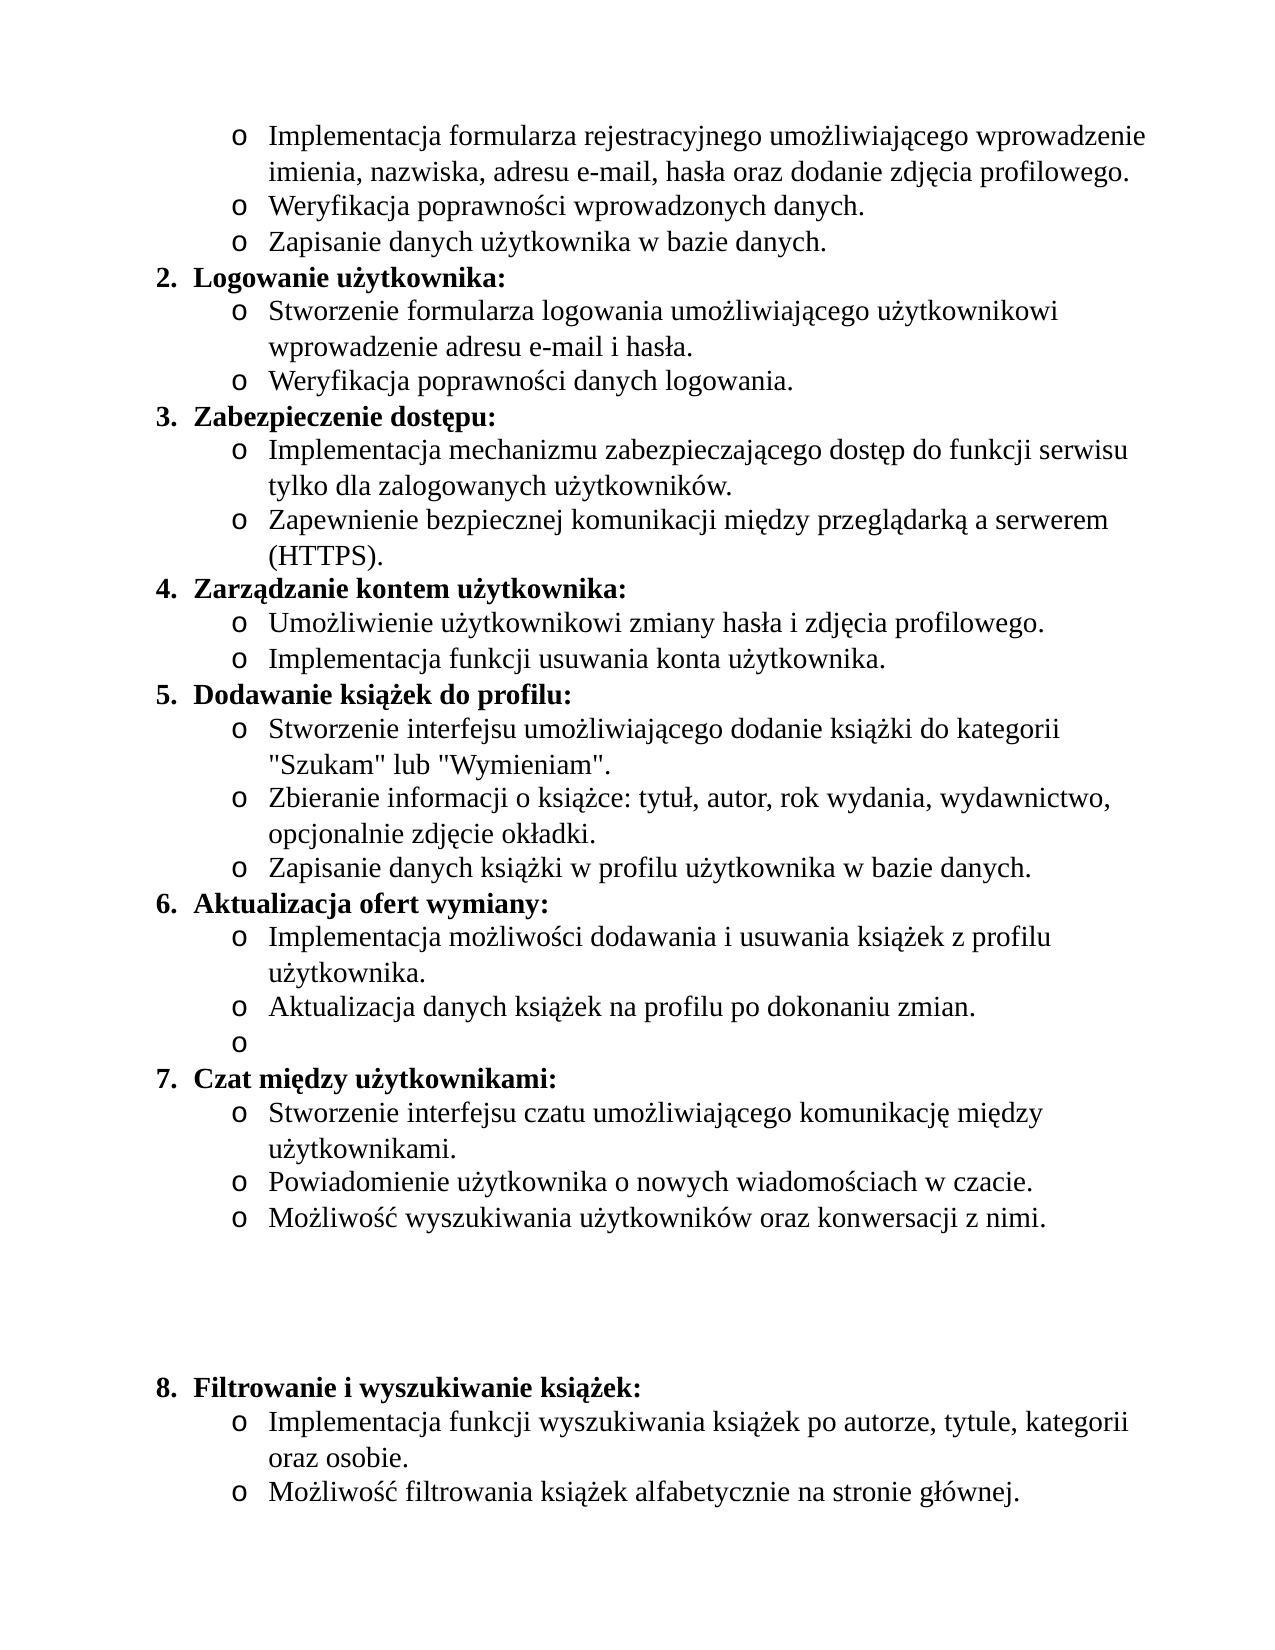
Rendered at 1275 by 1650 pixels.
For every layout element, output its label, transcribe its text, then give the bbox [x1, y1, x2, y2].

list Możliwość wyszukiwania użytkowników oraz konwersacji z nimi. [231, 1200, 1157, 1236]
list Powiadomienie użytkownika o nowych wiadomościach w czacie. [231, 1164, 1157, 1200]
list Czat między użytkownikami: [156, 1061, 1157, 1095]
list Implementacja możliwości dodawania i usuwania książek z profilu użytkownika. [231, 919, 1157, 989]
list Stworzenie interfejsu czatu umożliwiającego komunikację między użytkownikami. [231, 1095, 1157, 1164]
list Stworzenie interfejsu umożliwiającego dodanie książki do kategorii "Szukam" lub "Wymieniam". [231, 711, 1157, 780]
list Zapisanie danych użytkownika w bazie danych. [231, 224, 1157, 260]
list Implementacja funkcji wyszukiwania książek po autorze, tytule, kategorii oraz osobie. [231, 1404, 1157, 1474]
list Zabezpieczenie dostępu: [156, 399, 1157, 432]
list Aktualizacja danych książek na profilu po dokonaniu zmian. [231, 989, 1157, 1025]
list Implementacja formularza rejestracyjnego umożliwiającego wprowadzenie imienia, nazwiska, adresu e-mail, hasła oraz dodanie zdjęcia profilowego. [231, 118, 1157, 188]
list Umożliwienie użytkownikowi zmiany hasła i zdjęcia profilowego. [231, 605, 1157, 641]
list Stworzenie formularza logowania umożliwiającego użytkownikowi wprowadzenie adresu e-mail i hasła. [231, 293, 1157, 363]
list Możliwość filtrowania książek alfabetycznie na stronie głównej. [231, 1474, 1157, 1510]
list Zarządzanie kontem użytkownika: [156, 572, 1157, 605]
list Logowanie użytkownika: [156, 260, 1157, 293]
list Implementacja mechanizmu zabezpieczającego dostęp do funkcji serwisu tylko dla zalogowanych użytkowników. [231, 432, 1157, 502]
list Implementacja funkcji usuwania konta użytkownika. [231, 641, 1157, 677]
list Weryfikacja poprawności wprowadzonych danych. [231, 188, 1157, 224]
list Zapewnienie bezpiecznej komunikacji między przeglądarką a serwerem (HTTPS). [231, 502, 1157, 572]
list Dodawanie książek do profilu: [156, 677, 1157, 711]
list Weryfikacja poprawności danych logowania. [231, 363, 1157, 399]
list Zbieranie informacji o książce: tytuł, autor, rok wydania, wydawnictwo, opcjonalnie zdjęcie okładki. [231, 780, 1157, 850]
list Aktualizacja ofert wymiany: [156, 886, 1157, 919]
list Zapisanie danych książki w profilu użytkownika w bazie danych. [231, 850, 1157, 886]
list Filtrowanie i wyszukiwanie książek: [156, 1371, 1157, 1404]
